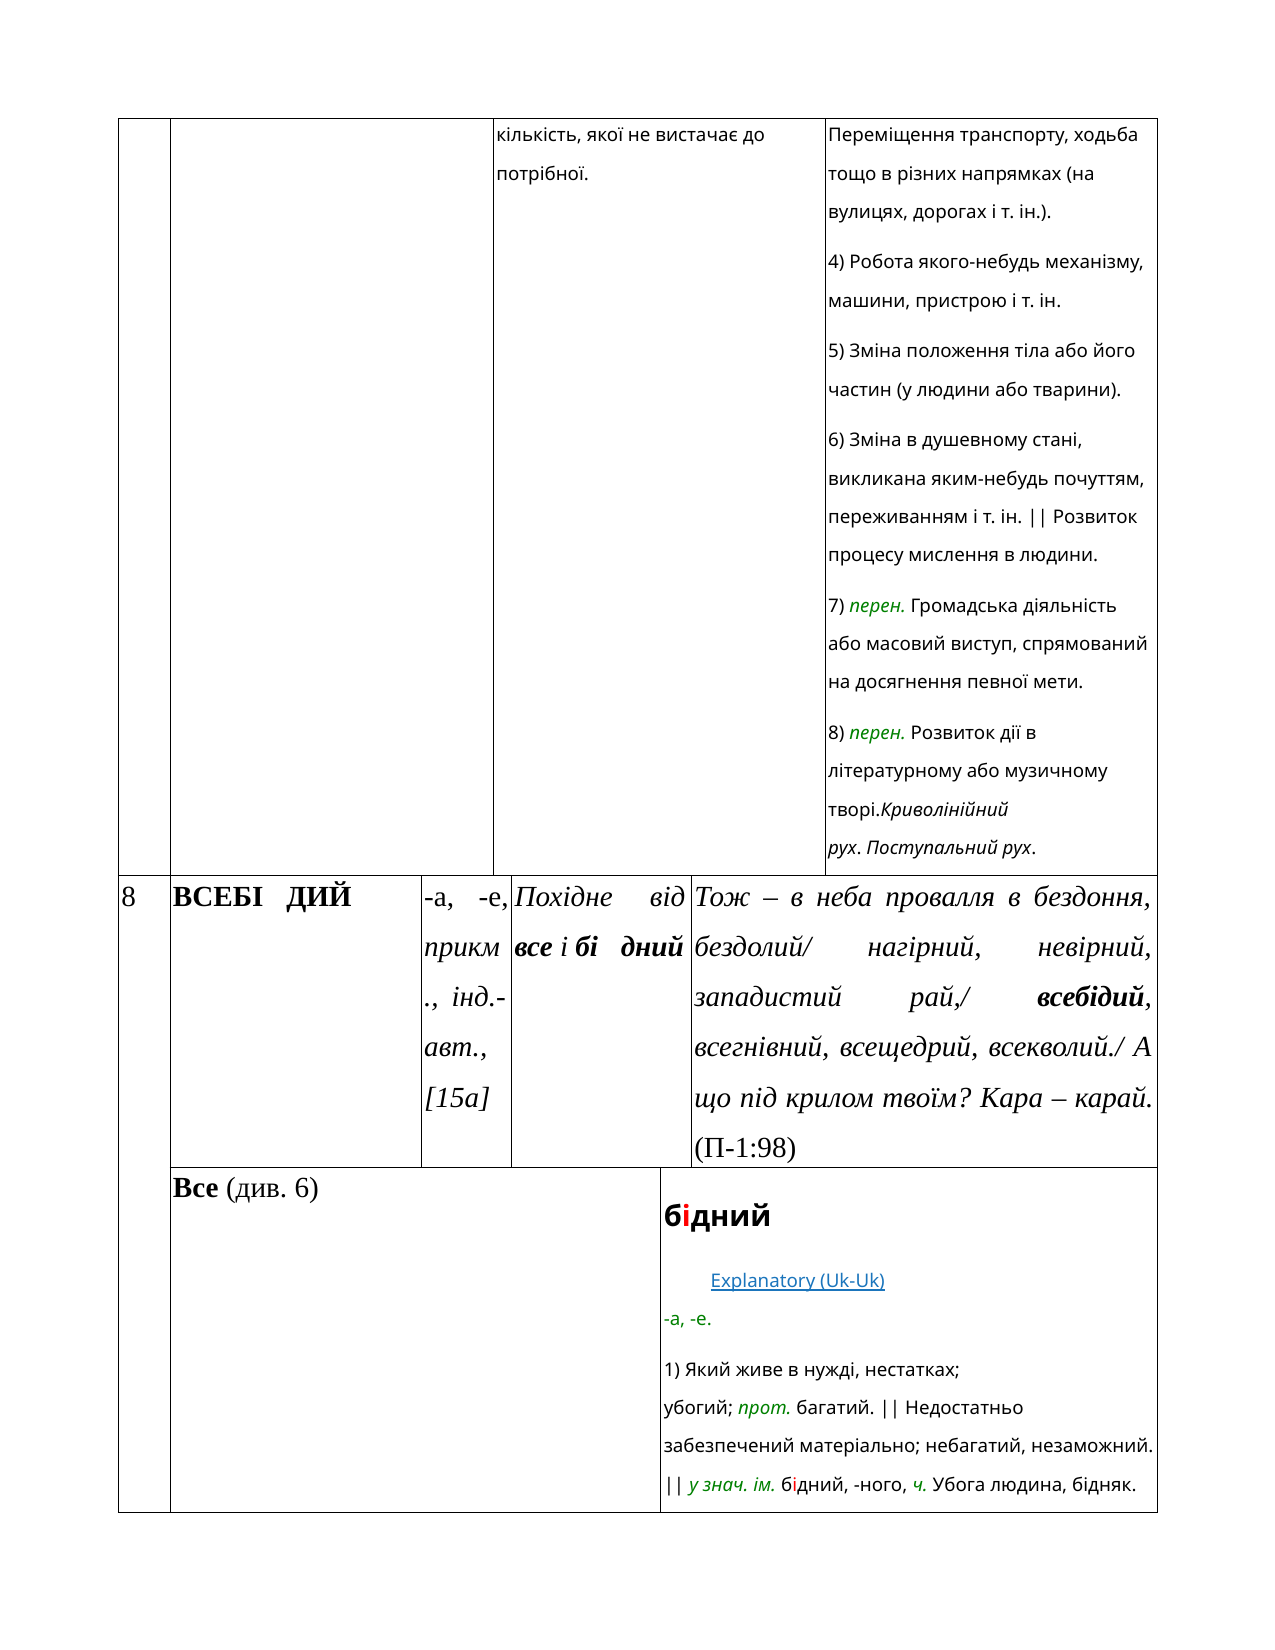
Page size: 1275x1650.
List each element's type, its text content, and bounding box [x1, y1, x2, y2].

table_cell [171, 119, 493, 875]
table_cell Переміщення транспорту, ходьба тощо в різних напрямках (на вулицях, дорогах і т. ін.). 4) Робота якого-небудь механізму, машини, пристрою і т. ін. 5) Зміна положення тіла або його частин (у людини або тварини). 6) Зміна в душевному стані, викликана яким-небудь почуттям, переживанням і т. ін. || Розвиток процесу мислення в людини. 7) перен. Громадська діяльність або масовий виступ, спрямований на досягнення певної мети. 8) перен. Розвиток дії в літературному або музичному творі.Криволінійний рух. Поступальний рух. [826, 119, 1157, 875]
table_cell [119, 119, 170, 875]
table_cell Тож – в неба провалля в бездоння, бездолий/ нагірний, невірний, западистий рай,/ всебідий, всегнівний, всещедрий, всекволий./ А що під крилом твоїм? Кара – карай. (П-1:98) [692, 876, 1157, 1167]
table_cell Похідне від все і бідний [512, 876, 691, 1167]
table_cell кількість, якої не вистачає до потрібної. [494, 119, 825, 875]
table_cell -а, -е, прикм., інд.-авт., [15а] [422, 876, 511, 1167]
table_cell ВсебІдий [171, 876, 421, 1167]
table_cell Все (див. 6) [171, 1168, 660, 1512]
table_cell бідний Explanatory (Uk-Uk) -а, -е. 1) Який живе в нужді, нестатках; убогий; прот. багатий. || Недостатньо забезпечений матеріально; небагатий, незаможний. || у знач. ім. бідний, -ного, ч. Убога людина, бідняк. [661, 1168, 1157, 1512]
table_cell 8 [119, 876, 170, 1512]
